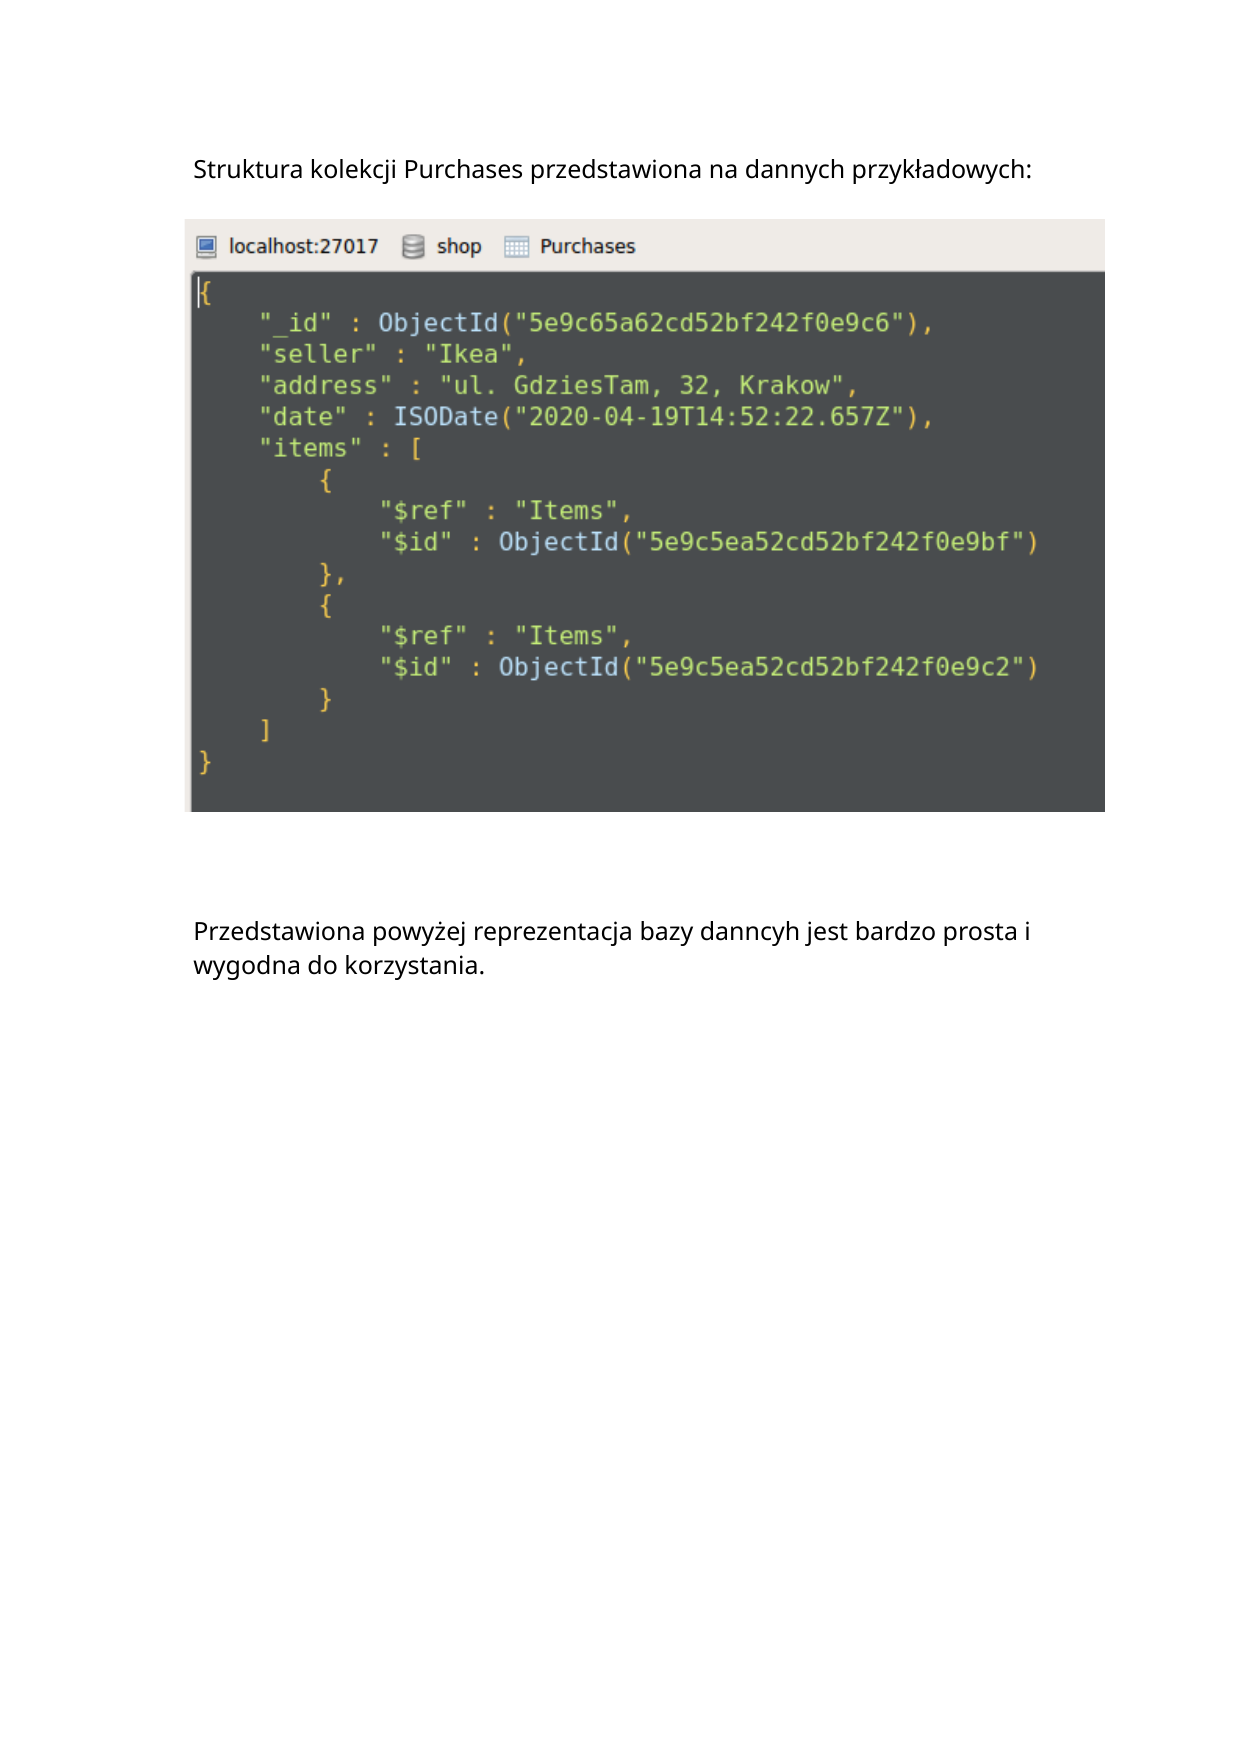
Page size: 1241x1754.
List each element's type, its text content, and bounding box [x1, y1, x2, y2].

text Przedstawiona powyżej reprezentacja bazy danncyh jest bardzo prosta i wygodna do korzystania. [193, 913, 1122, 982]
text Struktura kolekcji Purchases przedstawiona na dannych przykładowych: [193, 152, 1122, 186]
picture [184, 219, 1105, 812]
